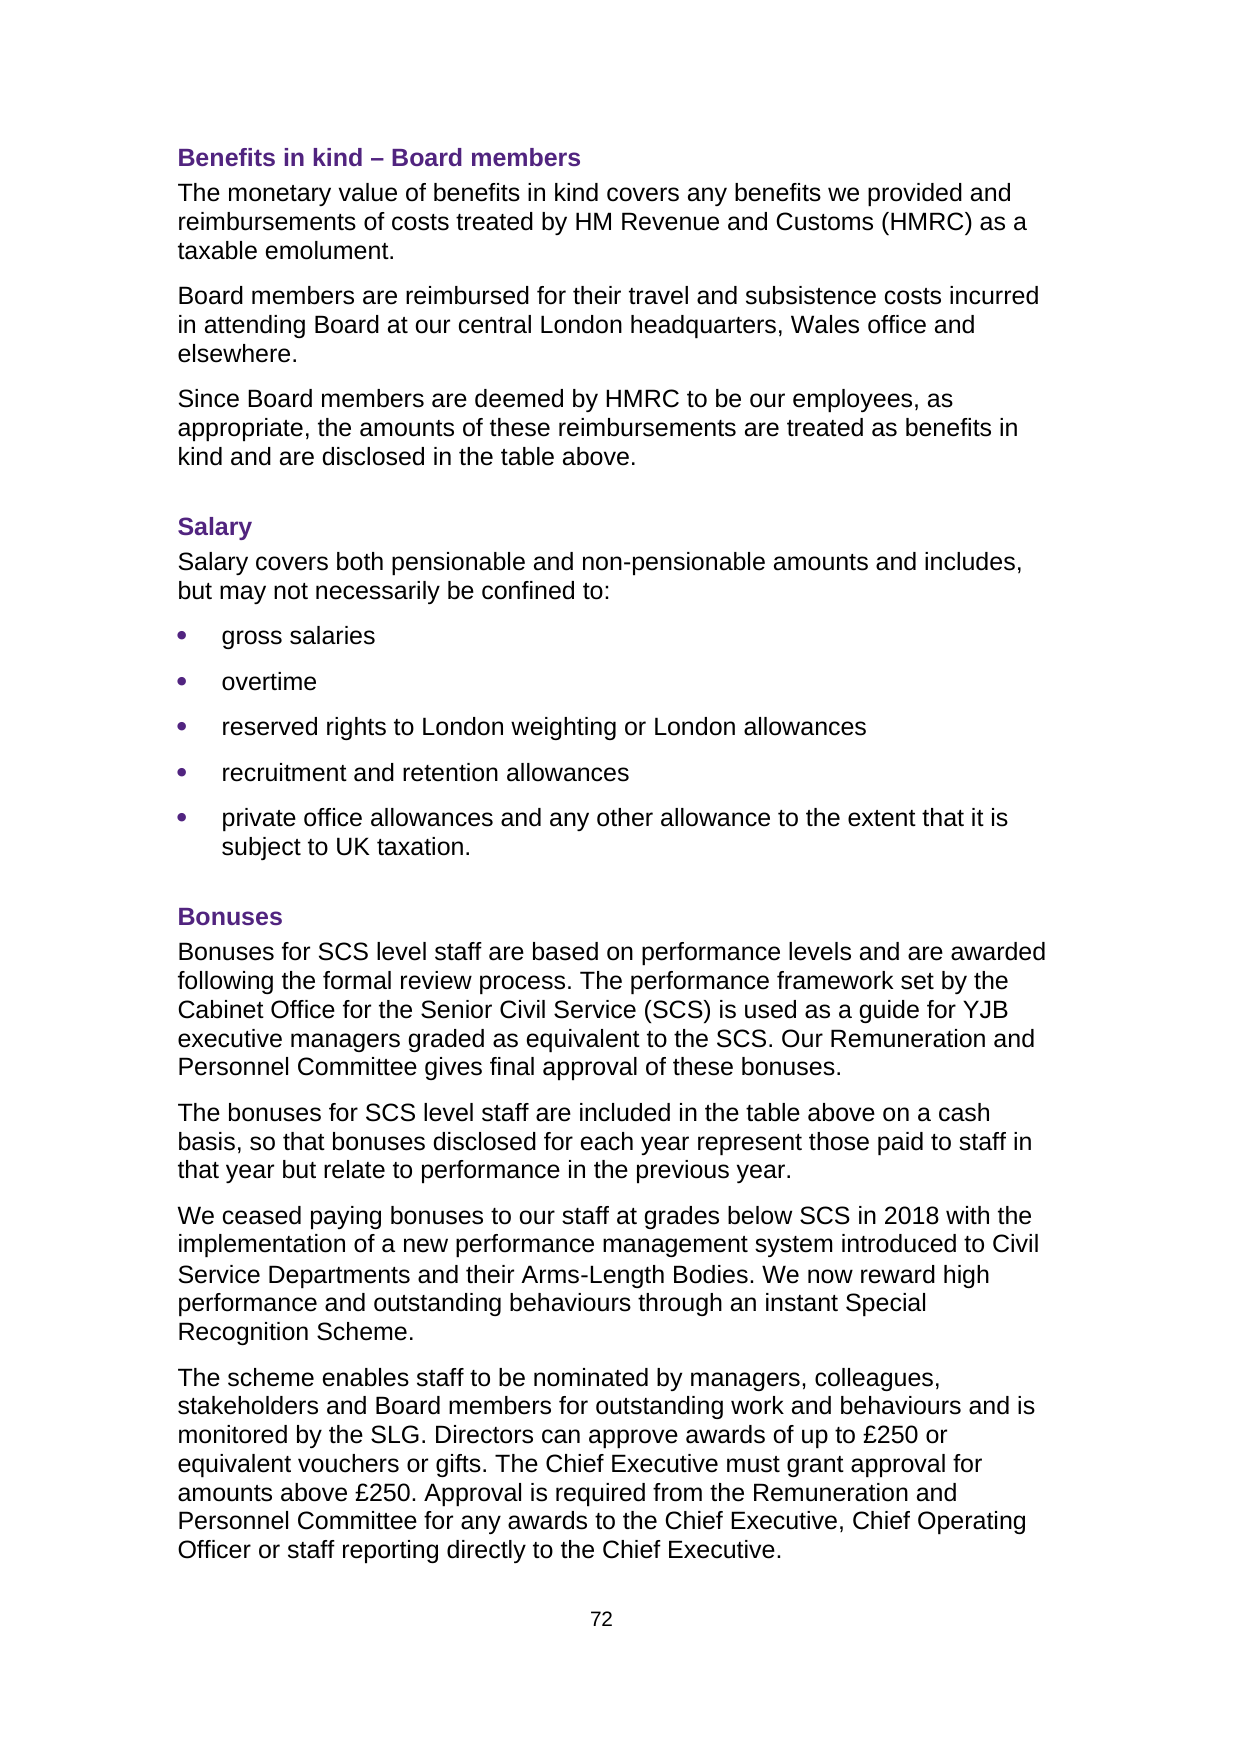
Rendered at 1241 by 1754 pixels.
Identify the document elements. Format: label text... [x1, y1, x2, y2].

subtitle Bonuses [177, 902, 1063, 931]
text Bonuses for SCS level staff are based on performance levels and are awarded following the formal review process. The performance framework set by the Cabinet Office for the Senior Civil Service (SCS) is used as a guide for YJB executive managers graded as equivalent to the SCS. Our Remuneration and Personnel Committee gives final approval of these bonuses. [177, 937, 1063, 1081]
text The bonuses for SCS level staff are included in the table above on a cash basis, so that bonuses disclosed for each year represent those paid to staff in that year but relate to performance in the previous year. [177, 1098, 1063, 1184]
text We ceased paying bonuses to our staff at grades below SCS in 2018 with the implementation of a new performance management system introduced to Civil Service Departments and their Arms‑Length Bodies. We now reward high performance and outstanding behaviours through an instant Special Recognition Scheme. [177, 1201, 1063, 1346]
subtitle Salary [177, 512, 1063, 541]
list reserved rights to London weighting or London allowances [177, 712, 1063, 741]
text Since Board members are deemed by HMRC to be our employees, as appropriate, the amounts of these reimbursements are treated as benefits in kind and are disclosed in the table above. [177, 384, 1063, 470]
text Salary covers both pensionable and non-pensionable amounts and includes, but may not necessarily be confined to: [177, 547, 1063, 604]
list gross salaries [177, 621, 1063, 650]
subtitle Benefits in kind – Board members [177, 143, 1063, 172]
text Board members are reimbursed for their travel and subsistence costs incurred in attending Board at our central London headquarters, Wales office and elsewhere. [177, 281, 1063, 367]
list overtime [177, 667, 1063, 695]
list recruitment and retention allowances [177, 758, 1063, 786]
text The monetary value of benefits in kind covers any benefits we provided and reimbursements of costs treated by HM Revenue and Customs (HMRC) as a taxable emolument. [177, 178, 1063, 264]
list private office allowances and any other allowance to the extent that it is subject to UK taxation. [177, 803, 1063, 861]
text The scheme enables staff to be nominated by managers, colleagues, stakeholders and Board members for outstanding work and behaviours and is monitored by the SLG. Directors can approve awards of up to £250 or equivalent vouchers or gifts. The Chief Executive must grant approval for amounts above £250. Approval is required from the Remuneration and Personnel Committee for any awards to the Chief Executive, Chief Operating Officer or staff reporting directly to the Chief Executive. [177, 1362, 1063, 1564]
